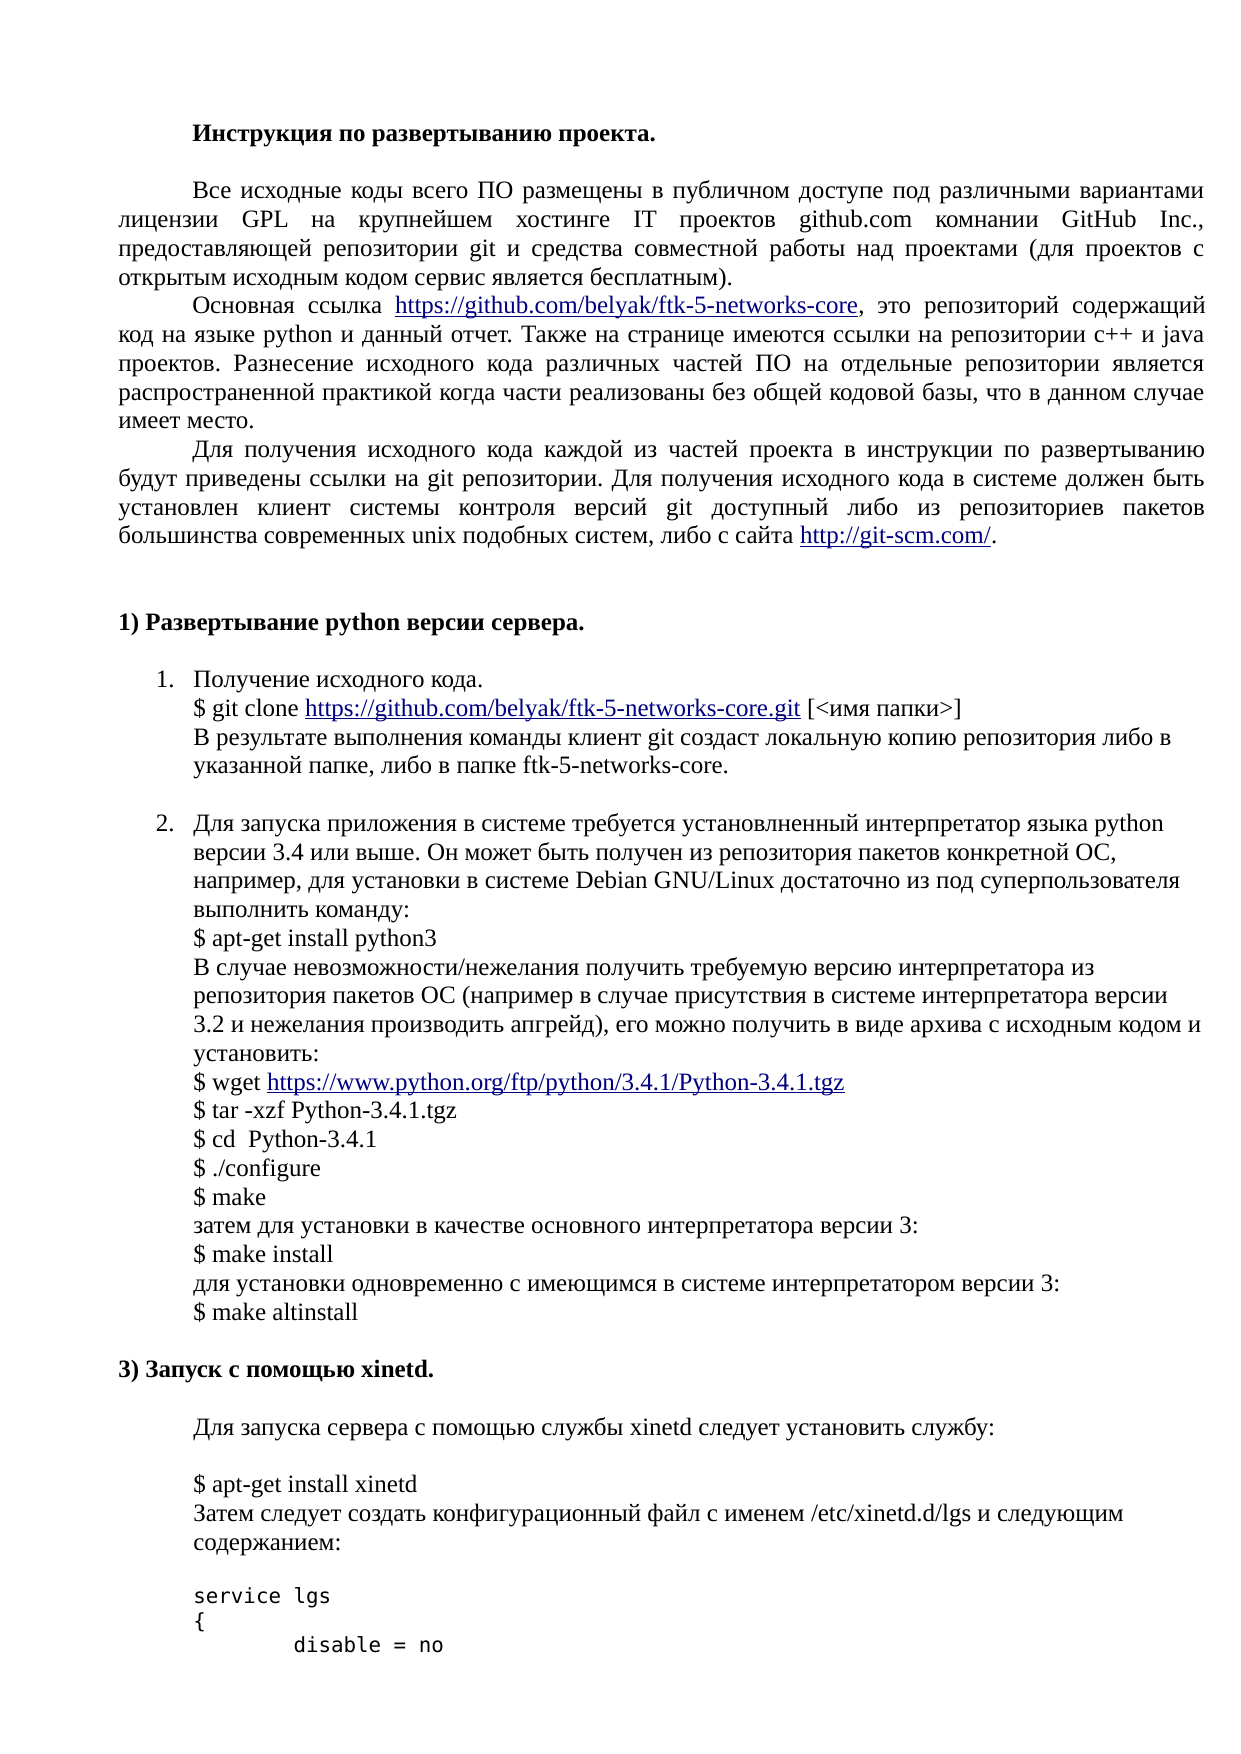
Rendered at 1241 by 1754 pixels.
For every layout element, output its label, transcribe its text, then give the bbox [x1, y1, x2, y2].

list $ cd Python-3.4.1 [156, 1124, 1206, 1153]
list В случае невозможности/нежелания получить требуемую версию интерпретатора из репозитория пакетов ОС (например в случае присутствия в системе интерпретатора версии 3.2 и нежелания производить апгрейд), его можно получить в виде архива с исходным кодом и установить: [156, 952, 1206, 1067]
list Для запуска сервера с помощью службы xinetd следует установить службу: [156, 1412, 1206, 1441]
list $ apt-get install python3 [156, 923, 1206, 952]
list В результате выполнения команды клиент git создаст локальную копию репозитория либо в указанной папке, либо в папке ftk-5-networks-core. [156, 722, 1206, 779]
list Получение исходного кода. [156, 664, 1206, 693]
list $ apt-get install xinetd [156, 1469, 1206, 1498]
list Затем следует создать конфигурационный файл с именем /etc/xinetd.d/lgs и следующим содержанием: [156, 1498, 1206, 1556]
text 3) Запуск с помощью xinetd. [118, 1354, 1206, 1383]
list $ ./configure [156, 1153, 1206, 1182]
list $ make [156, 1182, 1206, 1211]
list { [156, 1609, 1206, 1633]
list $ make install [156, 1239, 1206, 1268]
list затем для установки в качестве основного интерпретатора версии 3: [156, 1211, 1206, 1239]
list $ git clone https://github.com/belyak/ftk-5-networks-core.git [<имя папки>] [156, 693, 1206, 722]
text Для получения исходного кода каждой из частей проекта в инструкции по развертыванию будут приведены ссылки на git репозитории. Для получения исходного кода в системе должен быть установлен клиент системы контроля версий git доступный либо из репозиториев пакетов большинства современных unix подобных систем, либо с сайта http://git-scm.com/. [118, 434, 1206, 549]
text Все исходные коды всего ПО размещены в публичном доступе под различными вариантами лицензии GPL на крупнейшем хостинге IT проектов github.com комнании GitHub Inc., предоставляющей репозитории git и средства совместной работы над проектами (для проектов с открытым исходным кодом сервис является бесплатным). [118, 176, 1206, 291]
text Основная ссылка https://github.com/belyak/ftk-5-networks-core, это репозиторий содержащий код на языке python и данный отчет. Также на странице имеются ссылки на репозитории с++ и java проектов. Разнесение исходного кода различных частей ПО на отдельные репозитории является распространенной практикой когда части реализованы без общей кодовой базы, что в данном случае имеет место. [118, 291, 1206, 434]
list service lgs [156, 1584, 1206, 1609]
list $ wget https://www.python.org/ftp/python/3.4.1/Python-3.4.1.tgz [156, 1067, 1206, 1096]
list disable = no [156, 1633, 1206, 1657]
text Инструкция по развертыванию проекта. [118, 118, 1206, 147]
list Для запуска приложения в системе требуется установлненный интерпретатор языка python версии 3.4 или выше. Он может быть получен из репозитория пакетов конкретной ОС, например, для установки в системе Debian GNU/Linux достаточно из под суперпользователя выполнить команду: [156, 808, 1206, 923]
list $ tar -xzf Python-3.4.1.tgz [156, 1096, 1206, 1124]
text 1) Развертывание python версии сервера. [118, 607, 1206, 636]
list для установки одновременно с имеющимся в системе интерпретатором версии 3: [156, 1268, 1206, 1297]
list $ make altinstall [156, 1297, 1206, 1326]
